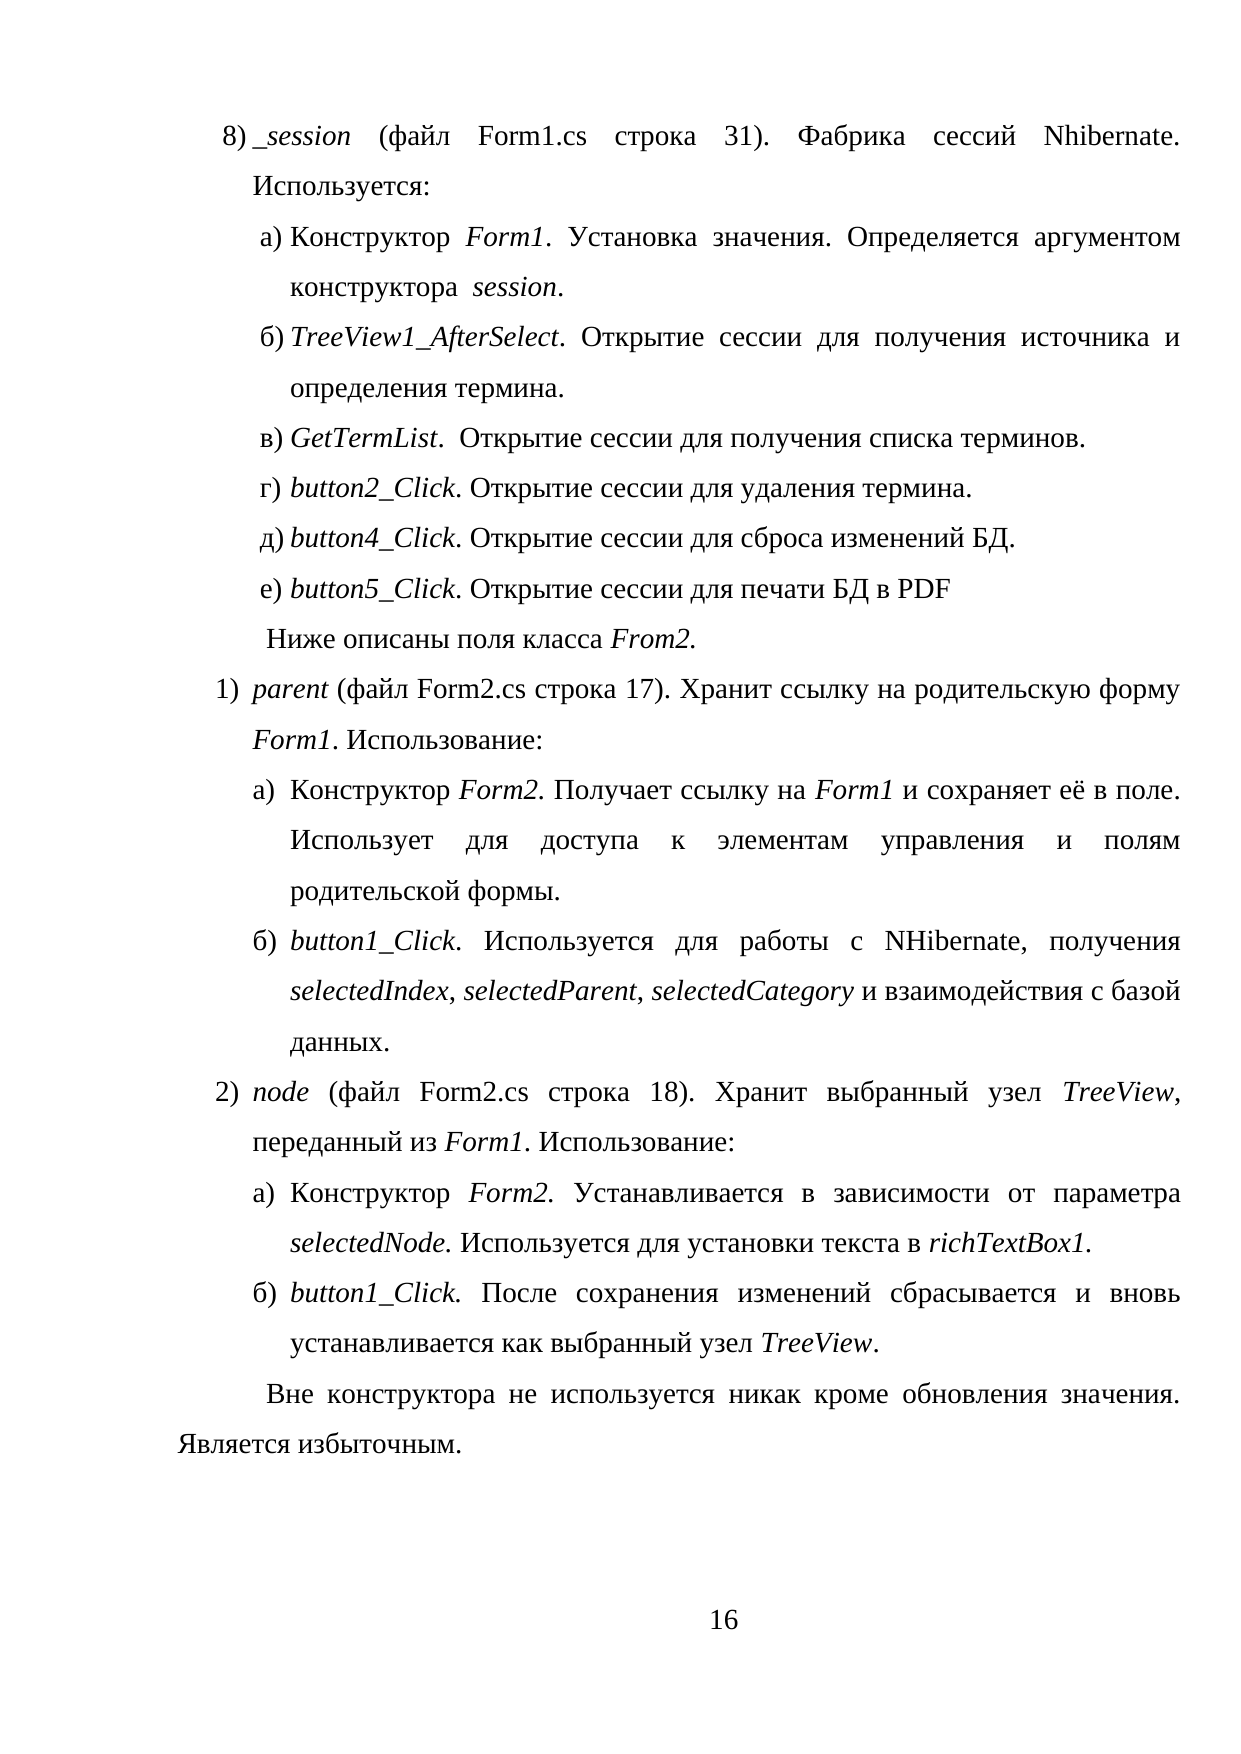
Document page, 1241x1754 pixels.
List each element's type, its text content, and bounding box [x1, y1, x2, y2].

list Конструктор Form2. Устанавливается в зависимости от параметра selectedNode. Используется для установки текста в richTextBox1. [252, 1175, 1181, 1258]
list button5_Click. Открытие сессии для печати БД в PDF [252, 571, 1181, 604]
list button2_Click. Открытие сессии для удаления термина. [252, 470, 1181, 504]
list GetTermList. Открытие сессии для получения списка терминов. [252, 420, 1181, 453]
list button1_Click. После сохранения изменений сбрасывается и вновь устанавливается как выбранный узел TreeView. [252, 1275, 1181, 1359]
list parent (файл Form2.cs строка 17). Хранит ссылку на родительскую форму Form1. Использование: [215, 672, 1181, 755]
list node (файл Form2.cs строка 18). Хранит выбранный узел TreeView, переданный из Form1. Использование: [215, 1074, 1181, 1158]
list button4_Click. Открытие сессии для сброса изменений БД. [252, 521, 1181, 554]
list Конструктор Form1. Установка значения. Определяется аргументом конструктора session. [252, 219, 1181, 303]
list Конструктор Form2. Получает ссылку на Form1 и сохраняет её в поле. Использует для доступа к элементам управления и полям родительской формы. [252, 772, 1181, 906]
text Вне конструктора не используется никак кроме обновления значения. Является избыточным. [177, 1376, 1181, 1460]
list button1_Click. Используется для работы с NHibernate, получения selectedIndex, selectedParent, selectedCategory и взаимодействия с базой данных. [252, 923, 1181, 1057]
list _session (файл Form1.cs строка 31). Фабрика сессий Nhibernate. Используется: [215, 118, 1181, 202]
text Ниже описаны поля класса From2. [177, 621, 1181, 655]
list TreeView1_AfterSelect. Открытие сессии для получения источника и определения термина. [252, 319, 1181, 403]
